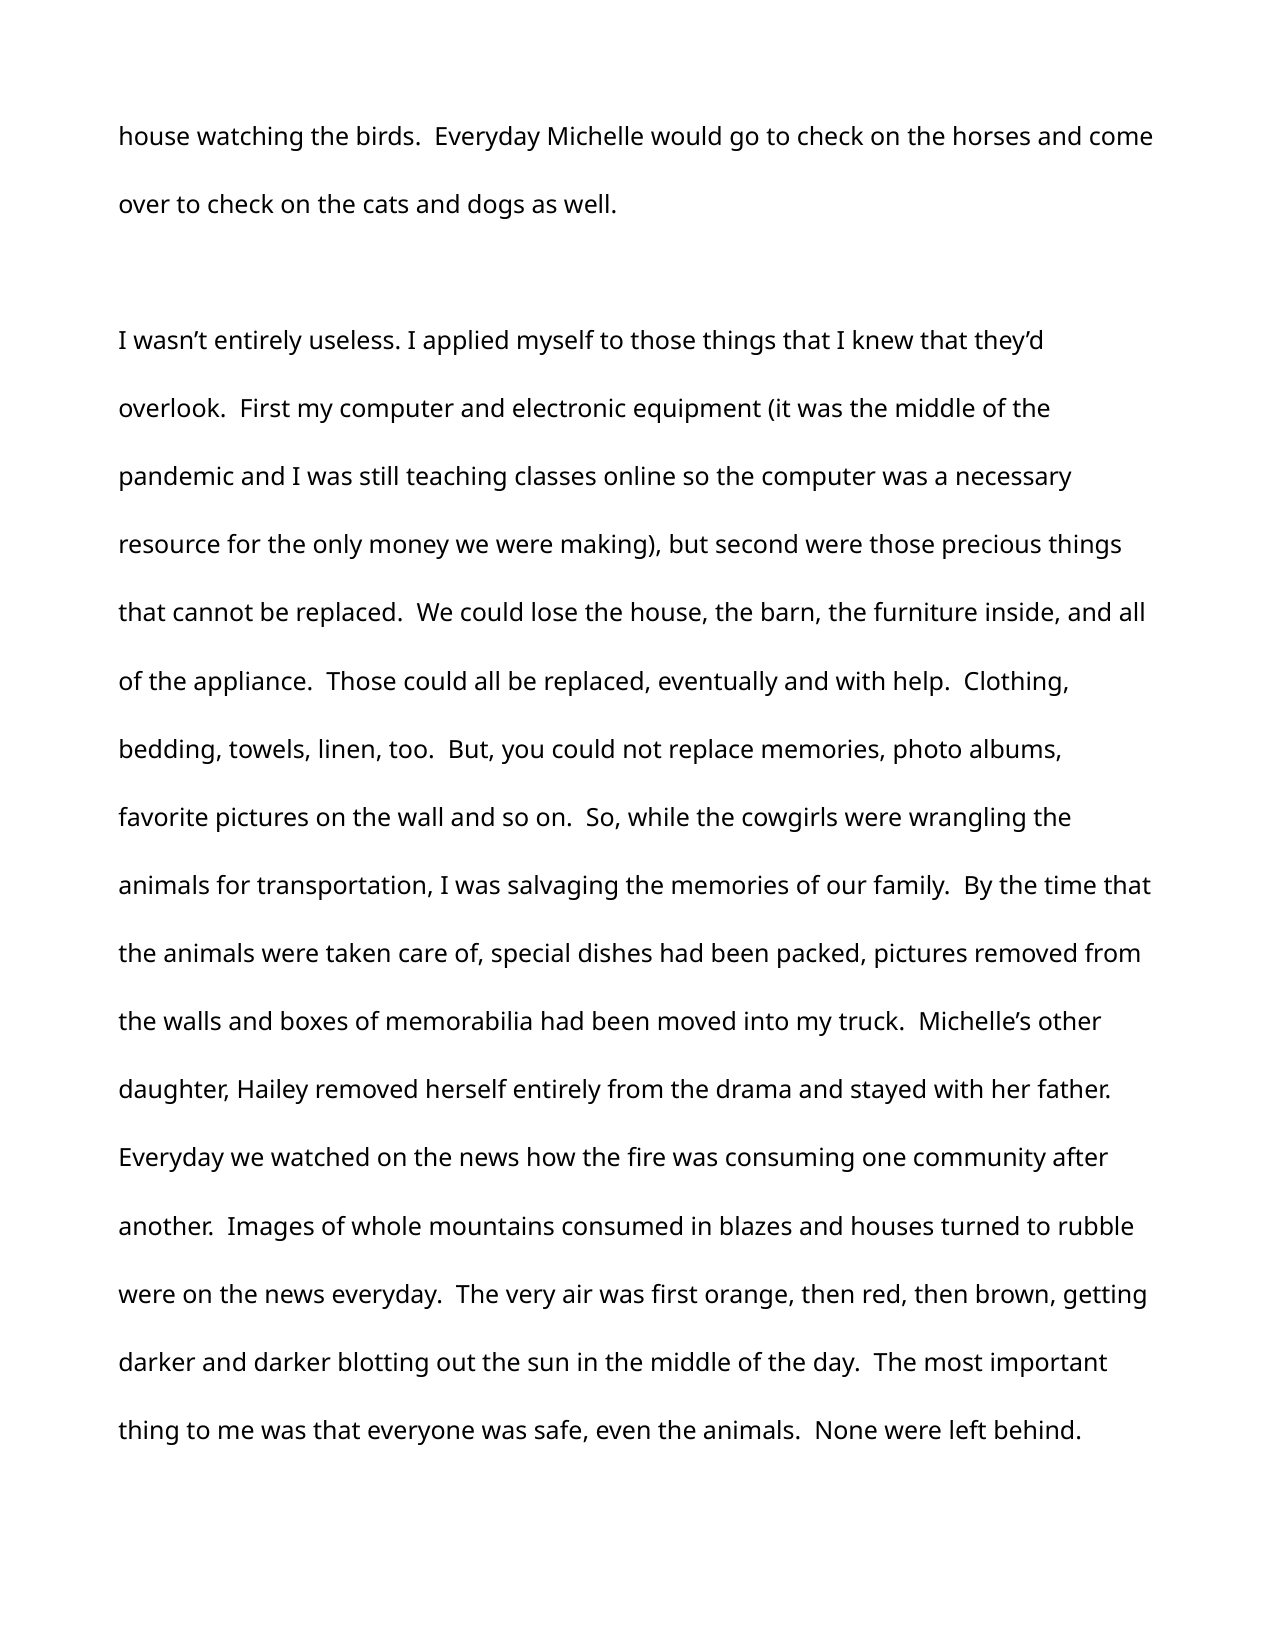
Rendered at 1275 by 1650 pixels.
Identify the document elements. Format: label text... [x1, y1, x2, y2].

text I wasn’t entirely useless. I applied myself to those things that I knew that they’d overlook. First my computer and electronic equipment (it was the middle of the pandemic and I was still teaching classes online so the computer was a necessary resource for the only money we were making), but second were those precious things that cannot be replaced. We could lose the house, the barn, the furniture inside, and all of the appliance. Those could all be replaced, eventually and with help. Clothing, bedding, towels, linen, too. But, you could not replace memories, photo albums, favorite pictures on the wall and so on. So, while the cowgirls were wrangling the animals for transportation, I was salvaging the memories of our family. By the time that the animals were taken care of, special dishes had been packed, pictures removed from the walls and boxes of memorabilia had been moved into my truck. Michelle’s other daughter, Hailey removed herself entirely from the drama and stayed with her father. Everyday we watched on the news how the fire was consuming one community after another. Images of whole mountains consumed in blazes and houses turned to rubble were on the news everyday. The very air was first orange, then red, then brown, getting darker and darker blotting out the sun in the middle of the day. The most important thing to me was that everyone was safe, even the animals. None were left behind. [118, 322, 1157, 1447]
text house watching the birds. Everyday Michelle would go to check on the horses and come over to check on the cats and dogs as well. [118, 118, 1157, 220]
